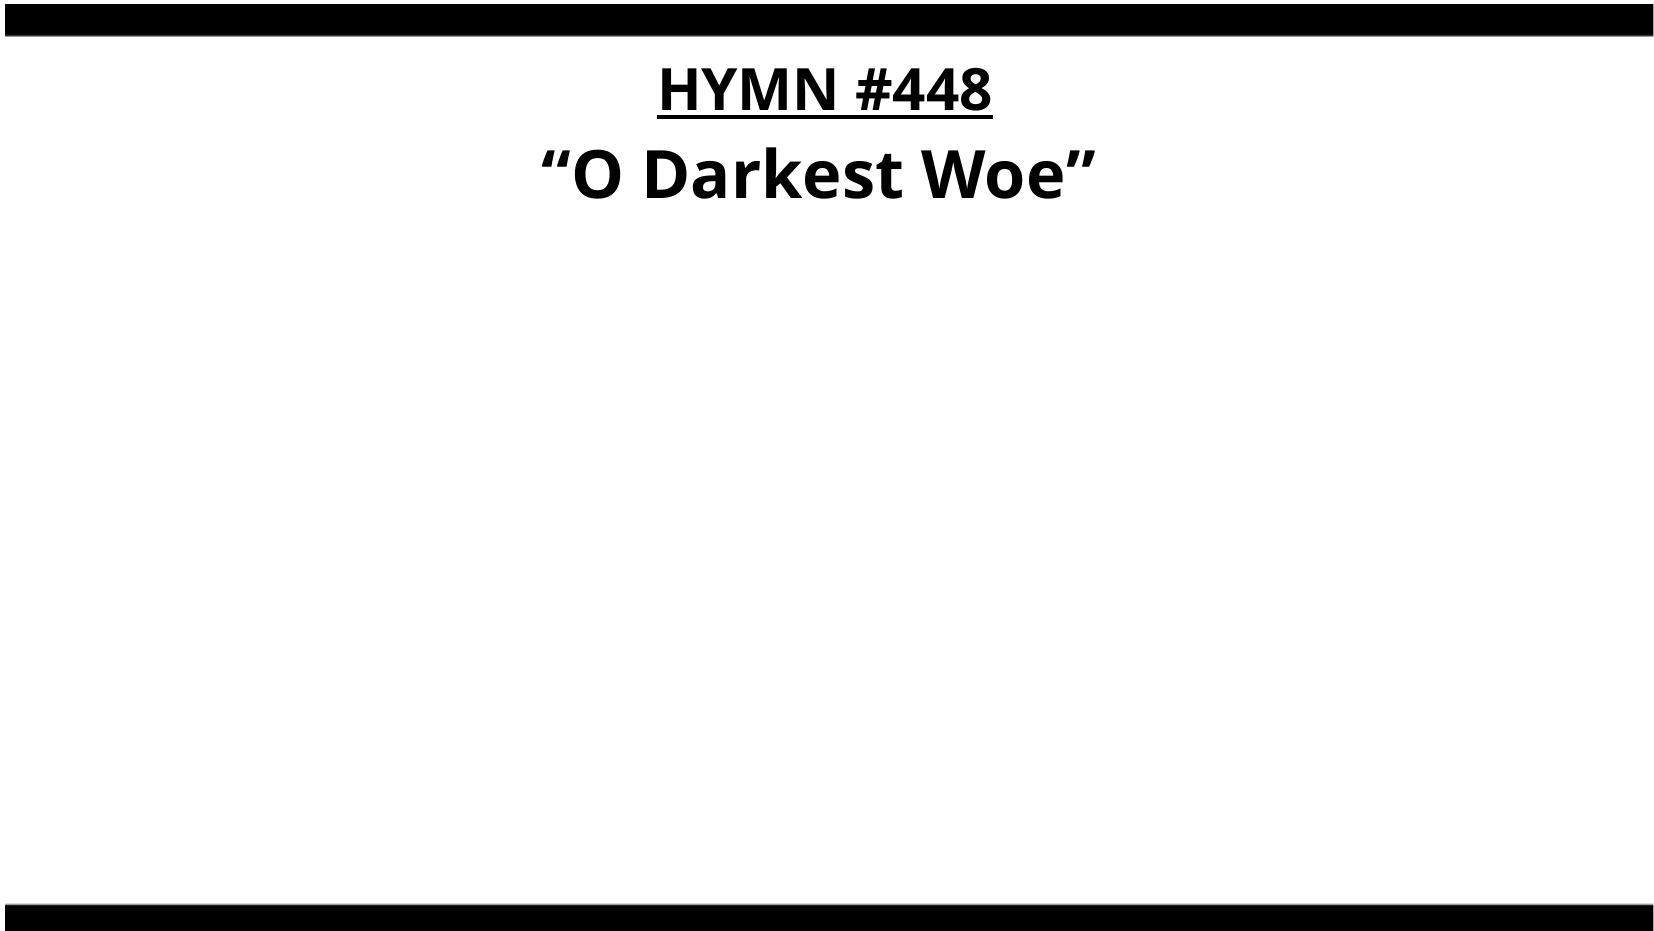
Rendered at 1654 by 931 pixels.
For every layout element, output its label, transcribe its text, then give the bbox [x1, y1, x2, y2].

text_box HYMN #448 “O Darkest Woe” [60, 40, 1591, 241]
picture [5, 4, 1654, 931]
